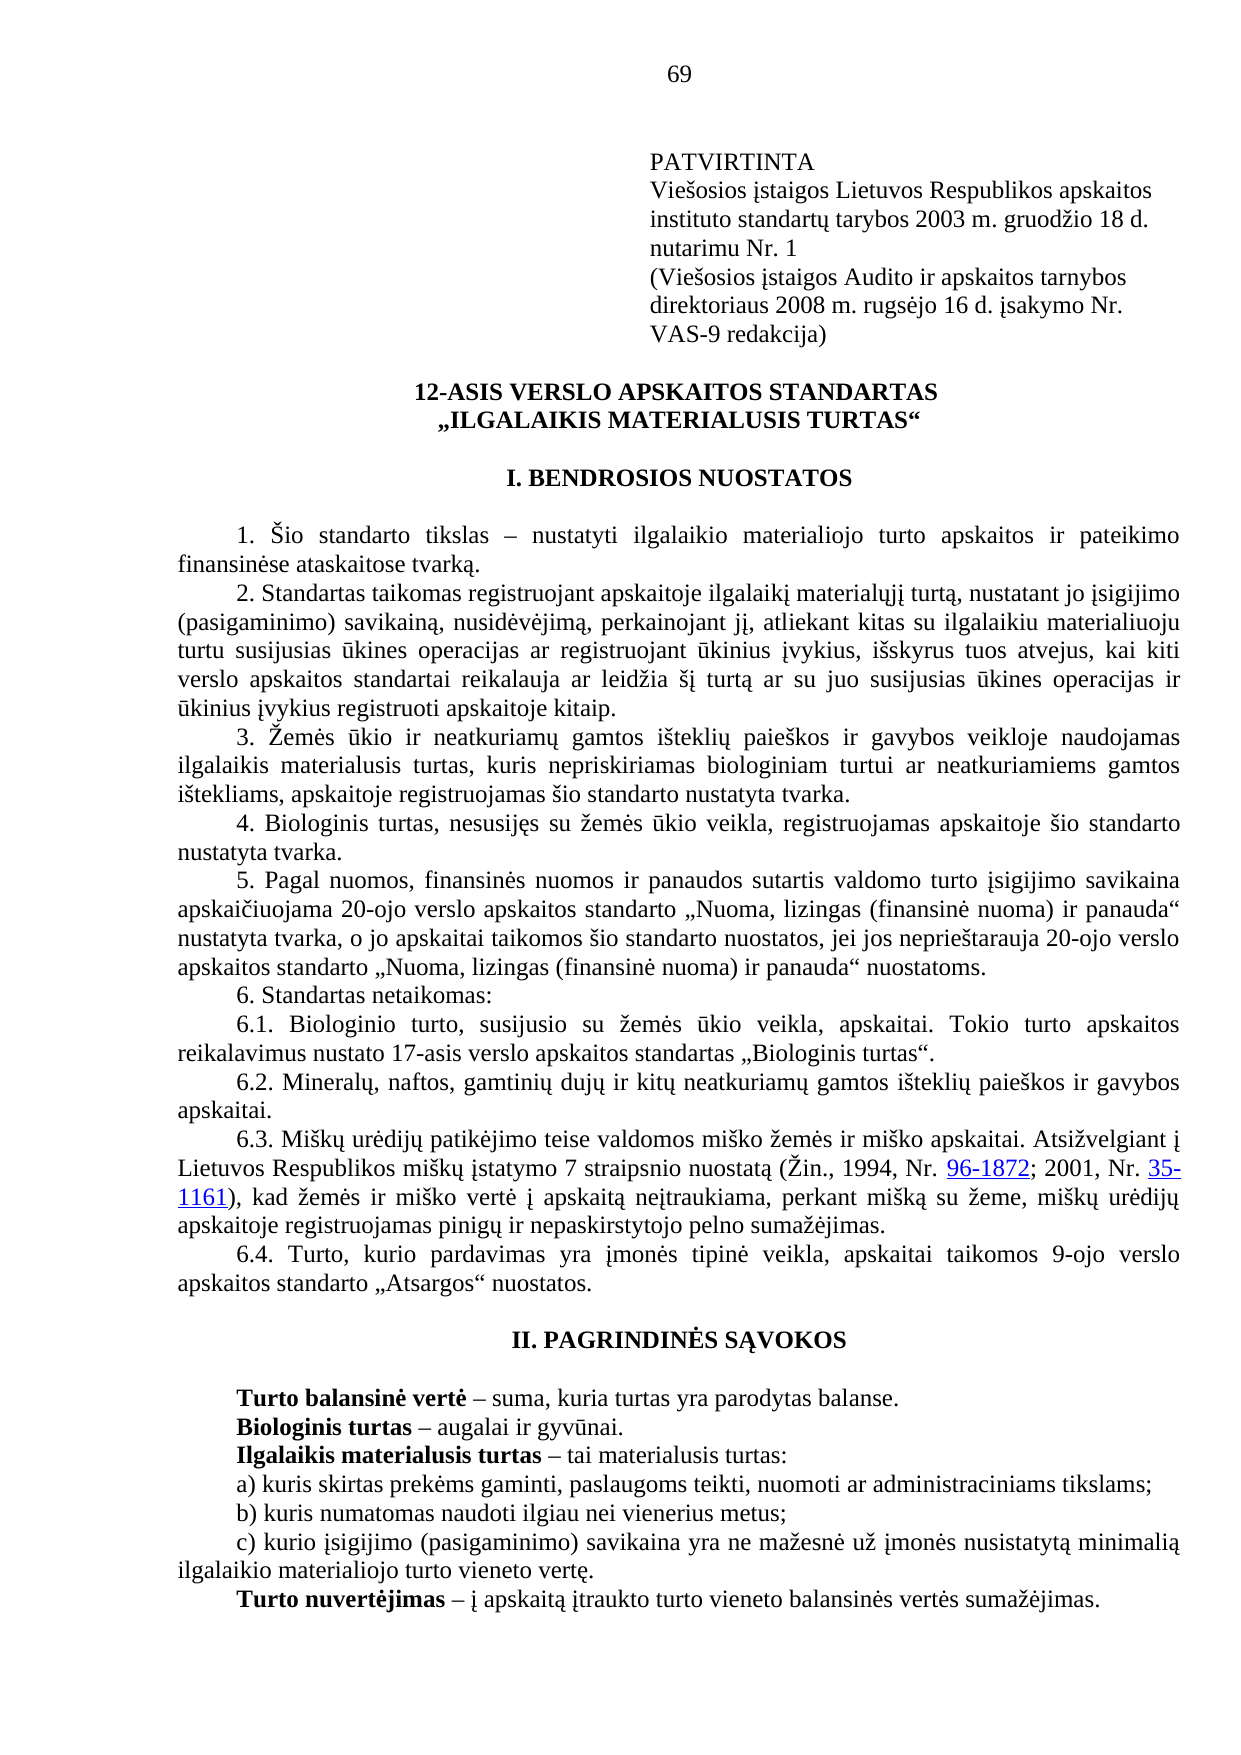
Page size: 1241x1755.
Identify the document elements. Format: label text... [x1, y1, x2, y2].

text Ilgalaikis materialusis turtas – tai materialusis turtas: [177, 1441, 1181, 1469]
text 6.1. Biologinio turto, susijusio su žemės ūkio veikla, apskaitai. Tokio turto apskaitos reikalavimus nustato 17-asis verslo apskaitos standartas „Biologinis turtas“. [177, 1009, 1181, 1067]
text 2. Standartas taikomas registruojant apskaitoje ilgalaikį materialųjį turtą, nustatant jo įsigijimo (pasigaminimo) savikainą, nusidėvėjimą, perkainojant jį, atliekant kitas su ilgalaikiu materialiuoju turtu susijusias ūkines operacijas ar registruojant ūkinius įvykius, išskyrus tuos atvejus, kai kiti verslo apskaitos standartai reikalauja ar leidžia šį turtą ar su juo susijusias ūkines operacijas ir ūkinius įvykius registruoti apskaitoje kitaip. [177, 578, 1181, 722]
text c) kurio įsigijimo (pasigaminimo) savikaina yra ne mažesnė už įmonės nusistatytą minimalią ilgalaikio materialiojo turto vieneto vertę. [177, 1527, 1181, 1584]
text 6. Standartas netaikomas: [177, 981, 1181, 1009]
text 4. Biologinis turtas, nesusijęs su žemės ūkio veikla, registruojamas apskaitoje šio standarto nustatyta tvarka. [177, 808, 1181, 866]
text 3. Žemės ūkio ir neatkuriamų gamtos išteklių paieškos ir gavybos veikloje naudojamas ilgalaikis materialusis turtas, kuris nepriskiriamas biologiniam turtui ar neatkuriamiems gamtos ištekliams, apskaitoje registruojamas šio standarto nustatyta tvarka. [177, 722, 1181, 808]
text Turto nuvertėjimas – į apskaitą įtraukto turto vieneto balansinės vertės sumažėjimas. [177, 1584, 1181, 1613]
text (Viešosios įstaigos Audito ir apskaitos tarnybos direktoriaus 2008 m. rugsėjo 16 d. įsakymo Nr. VAS-9 redakcija) [649, 262, 1181, 348]
text PATVIRTINTA [649, 147, 1181, 176]
text 1. Šio standarto tikslas – nustatyti ilgalaikio materialiojo turto apskaitos ir pateikimo finansinėse ataskaitose tvarką. [177, 521, 1181, 578]
text 6.4. Turto, kurio pardavimas yra įmonės tipinė veikla, apskaitai taikomos 9-ojo verslo apskaitos standarto „Atsargos“ nuostatos. [177, 1239, 1181, 1297]
text Turto balansinė vertė – suma, kuria turtas yra parodytas balanse. [177, 1383, 1181, 1412]
text b) kuris numatomas naudoti ilgiau nei vienerius metus; [177, 1498, 1181, 1527]
text 6.3. Miškų urėdijų patikėjimo teise valdomos miško žemės ir miško apskaitai. Atsižvelgiant į Lietuvos Respublikos miškų įstatymo 7 straipsnio nuostatą (Žin., 1994, Nr. 96-1872; 2001, Nr. 35-1161), kad žemės ir miško vertė į apskaitą neįtraukiama, perkant mišką su žeme, miškų urėdijų apskaitoje registruojamas pinigų ir nepaskirstytojo pelno sumažėjimas. [177, 1124, 1181, 1239]
text 5. Pagal nuomos, finansinės nuomos ir panaudos sutartis valdomo turto įsigijimo savikaina apskaičiuojama 20-ojo verslo apskaitos standarto „Nuoma, lizingas (finansinė nuoma) ir panauda“ nustatyta tvarka, o jo apskaitai taikomos šio standarto nuostatos, jei jos neprieštarauja 20-ojo verslo apskaitos standarto „Nuoma, lizingas (finansinė nuoma) ir panauda“ nuostatoms. [177, 866, 1181, 981]
text Biologinis turtas – augalai ir gyvūnai. [177, 1412, 1181, 1441]
text 12-ASIS VERSLO APSKAITOS STANDARTAS „ILGALAIKIS MATERIALUSIS TURTAS“ [177, 377, 1181, 434]
text 6.2. Mineralų, naftos, gamtinių dujų ir kitų neatkuriamų gamtos išteklių paieškos ir gavybos apskaitai. [177, 1067, 1181, 1124]
text I. BENDROSIOS NUOSTATOS [177, 463, 1181, 492]
text II. PAGRINDINĖS SĄVOKOS [177, 1326, 1181, 1354]
text a) kuris skirtas prekėms gaminti, paslaugoms teikti, nuomoti ar administraciniams tikslams; [177, 1469, 1181, 1498]
text Viešosios įstaigos Lietuvos Respublikos apskaitos instituto standartų tarybos 2003 m. gruodžio 18 d. nutarimu Nr. 1 [649, 176, 1181, 262]
